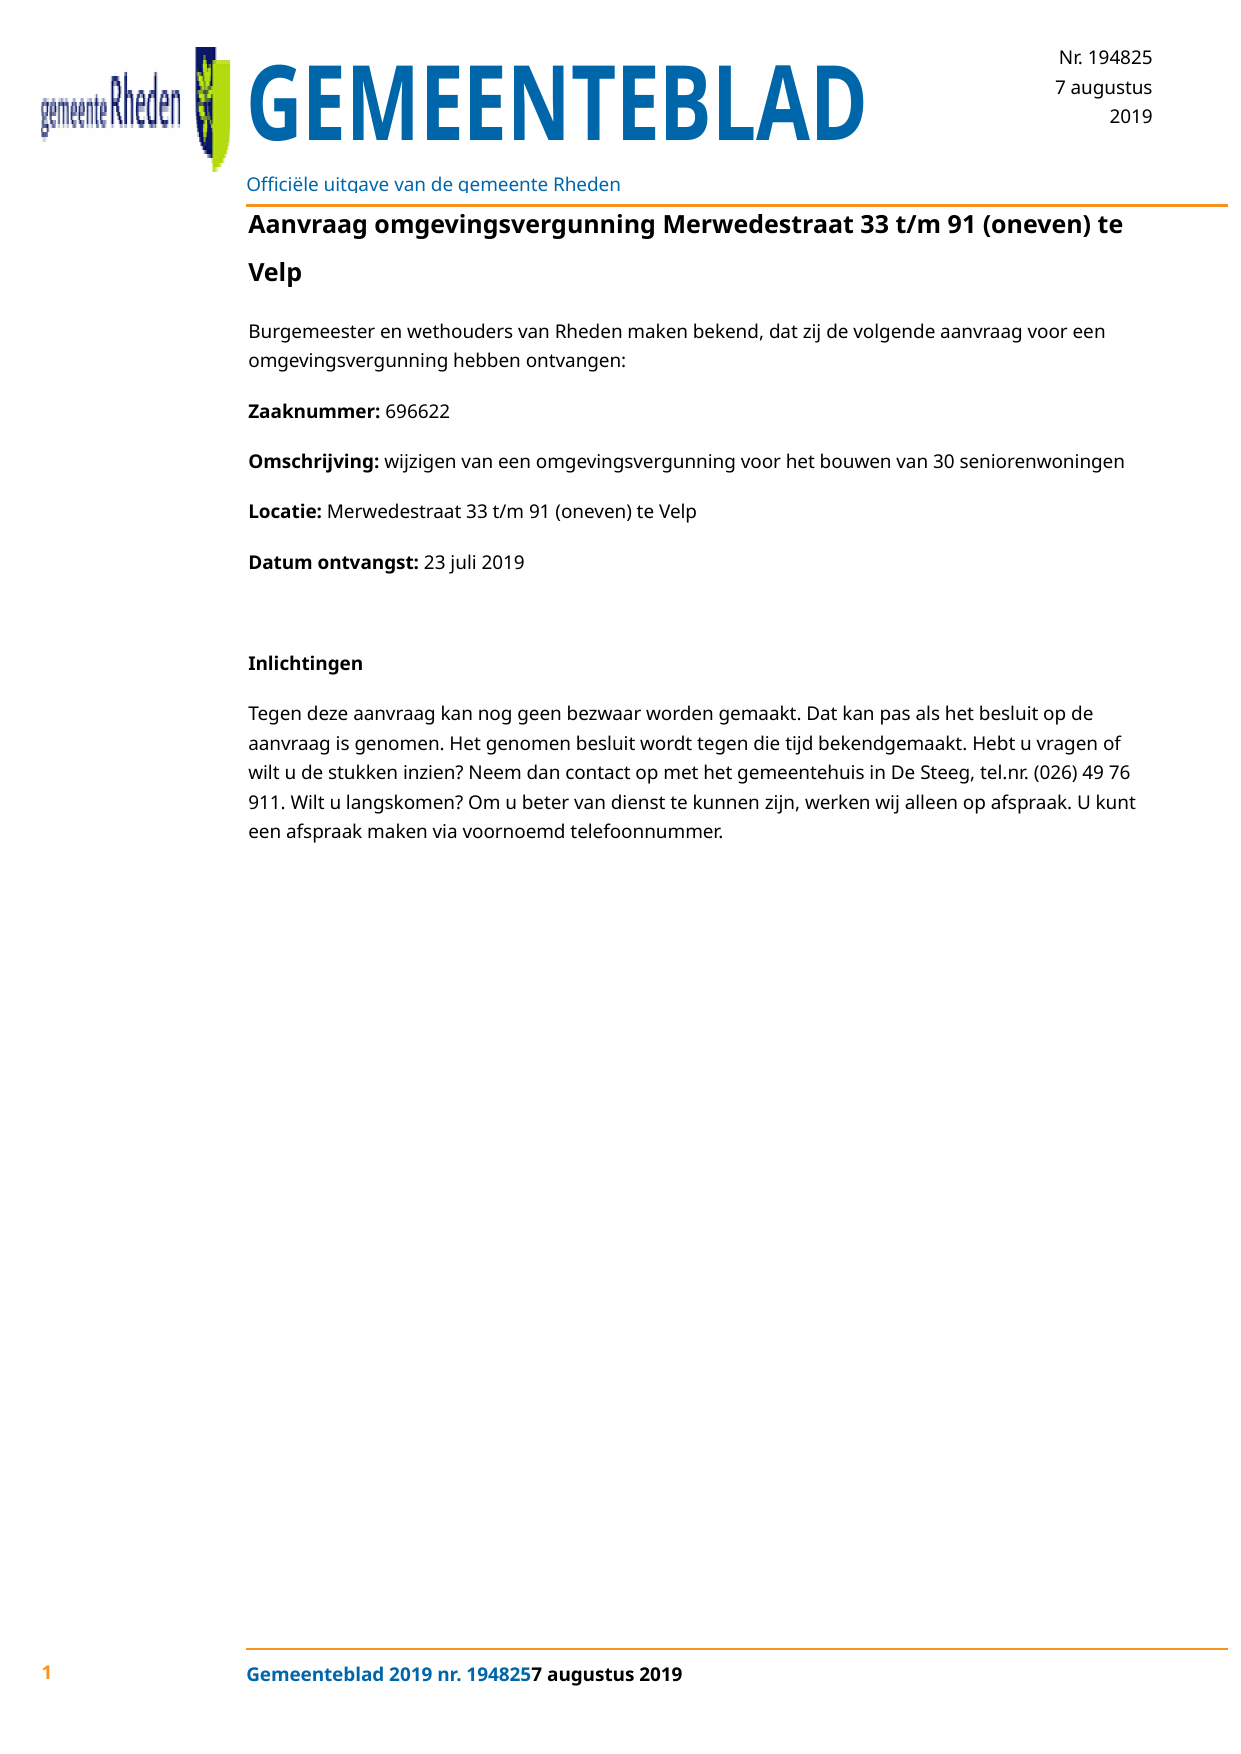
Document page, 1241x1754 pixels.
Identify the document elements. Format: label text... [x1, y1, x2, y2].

text Zaaknummer: 696622 [248, 398, 1152, 424]
text Omschrijving: wijzigen van een omgevingsvergunning voor het bouwen van 30 seniorenwoningen [248, 448, 1152, 474]
picture [41, 47, 231, 172]
text Locatie: Merwedestraat 33 t/m 91 (oneven) te Velp [248, 499, 1152, 524]
text Inlichtingen [248, 650, 1152, 676]
text Datum ontvangst: 23 juli 2019 [248, 549, 1152, 575]
text Burgemeester en wethouders van Rheden maken bekend, dat zij de volgende aanvraag voor een omgevingsvergunning hebben ontvangen: [248, 318, 1152, 373]
text Tegen deze aanvraag kan nog geen bezwaar worden gemaakt. Dat kan pas als het besluit op de aanvraag is genomen. Het genomen besluit wordt tegen die tijd bekendgemaakt. Hebt u vragen of wilt u de stukken inzien? Neem dan contact op met het gemeentehuis in De Steeg, tel.nr. (026) 49 76 911. Wilt u langskomen? Om u beter van dienst te kunnen zijn, werken wij alleen op afspraak. U kunt een afspraak maken via voornoemd telefoonnummer. [248, 700, 1152, 844]
text Aanvraag omgevingsvergunning Merwedestraat 33 t/m 91 (oneven) te Velp [248, 207, 1152, 288]
